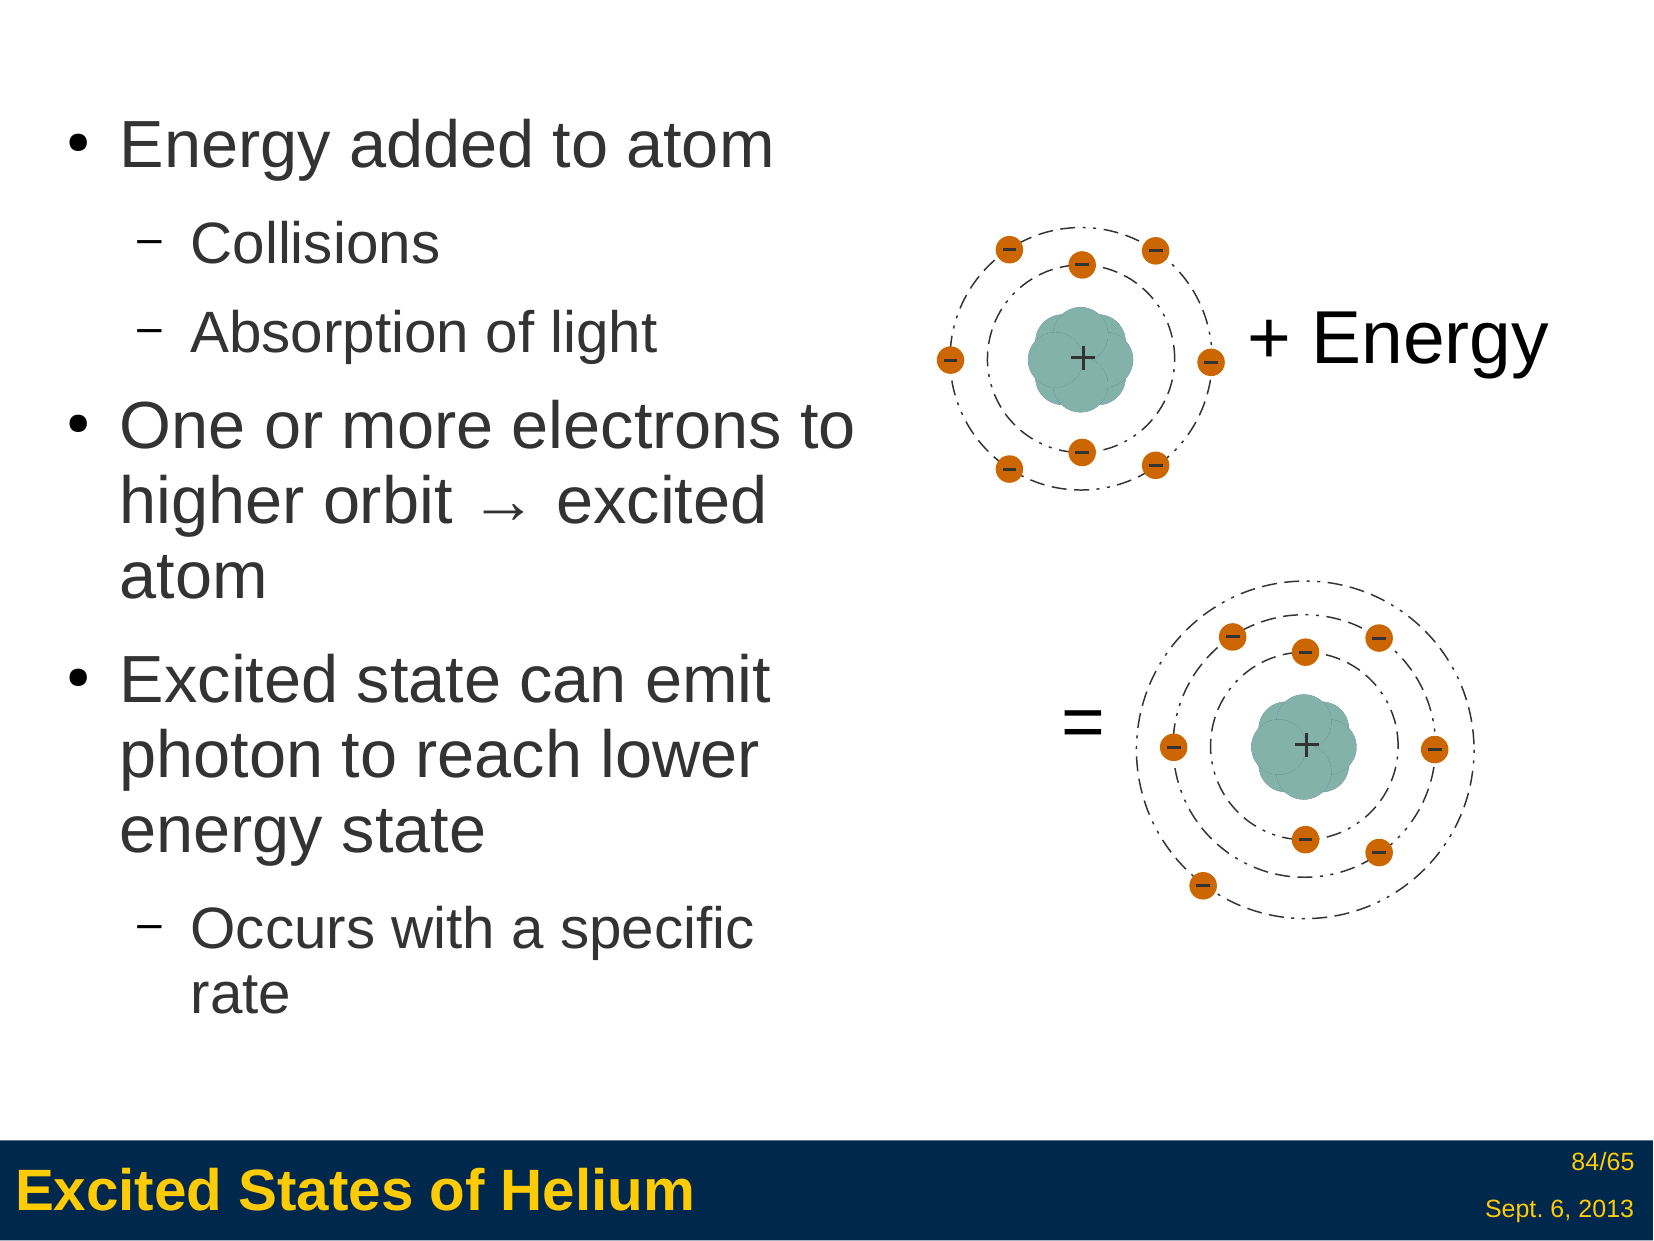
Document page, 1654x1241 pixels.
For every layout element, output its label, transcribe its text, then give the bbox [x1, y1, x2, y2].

text_box [936, 346, 965, 374]
text_box [995, 455, 1024, 483]
text_box [1291, 638, 1320, 666]
text_box [1141, 237, 1170, 265]
text_box [995, 235, 1024, 264]
text_box [1365, 838, 1393, 867]
text_box [1068, 251, 1096, 279]
text_box [1027, 307, 1134, 413]
list Energy added to atom Collisions Absorption of light One or more electrons to higher orbit → excited atom Excited state can emit photon to reach lower energy state Occurs with a specific rate [48, 52, 862, 1081]
text_box [1141, 451, 1170, 480]
text_box [1068, 438, 1096, 467]
text_box + Energy [1232, 288, 1585, 411]
text_box [1189, 872, 1217, 900]
text_box [1291, 825, 1320, 854]
title Excited States of Helium [14, 1140, 1380, 1241]
text_box [1365, 624, 1393, 652]
text_box = [1046, 672, 1151, 795]
text_box [1197, 348, 1225, 377]
text_box [1218, 623, 1247, 651]
text_box [1251, 694, 1357, 800]
text_box [1420, 735, 1449, 764]
text_box [1159, 733, 1188, 762]
